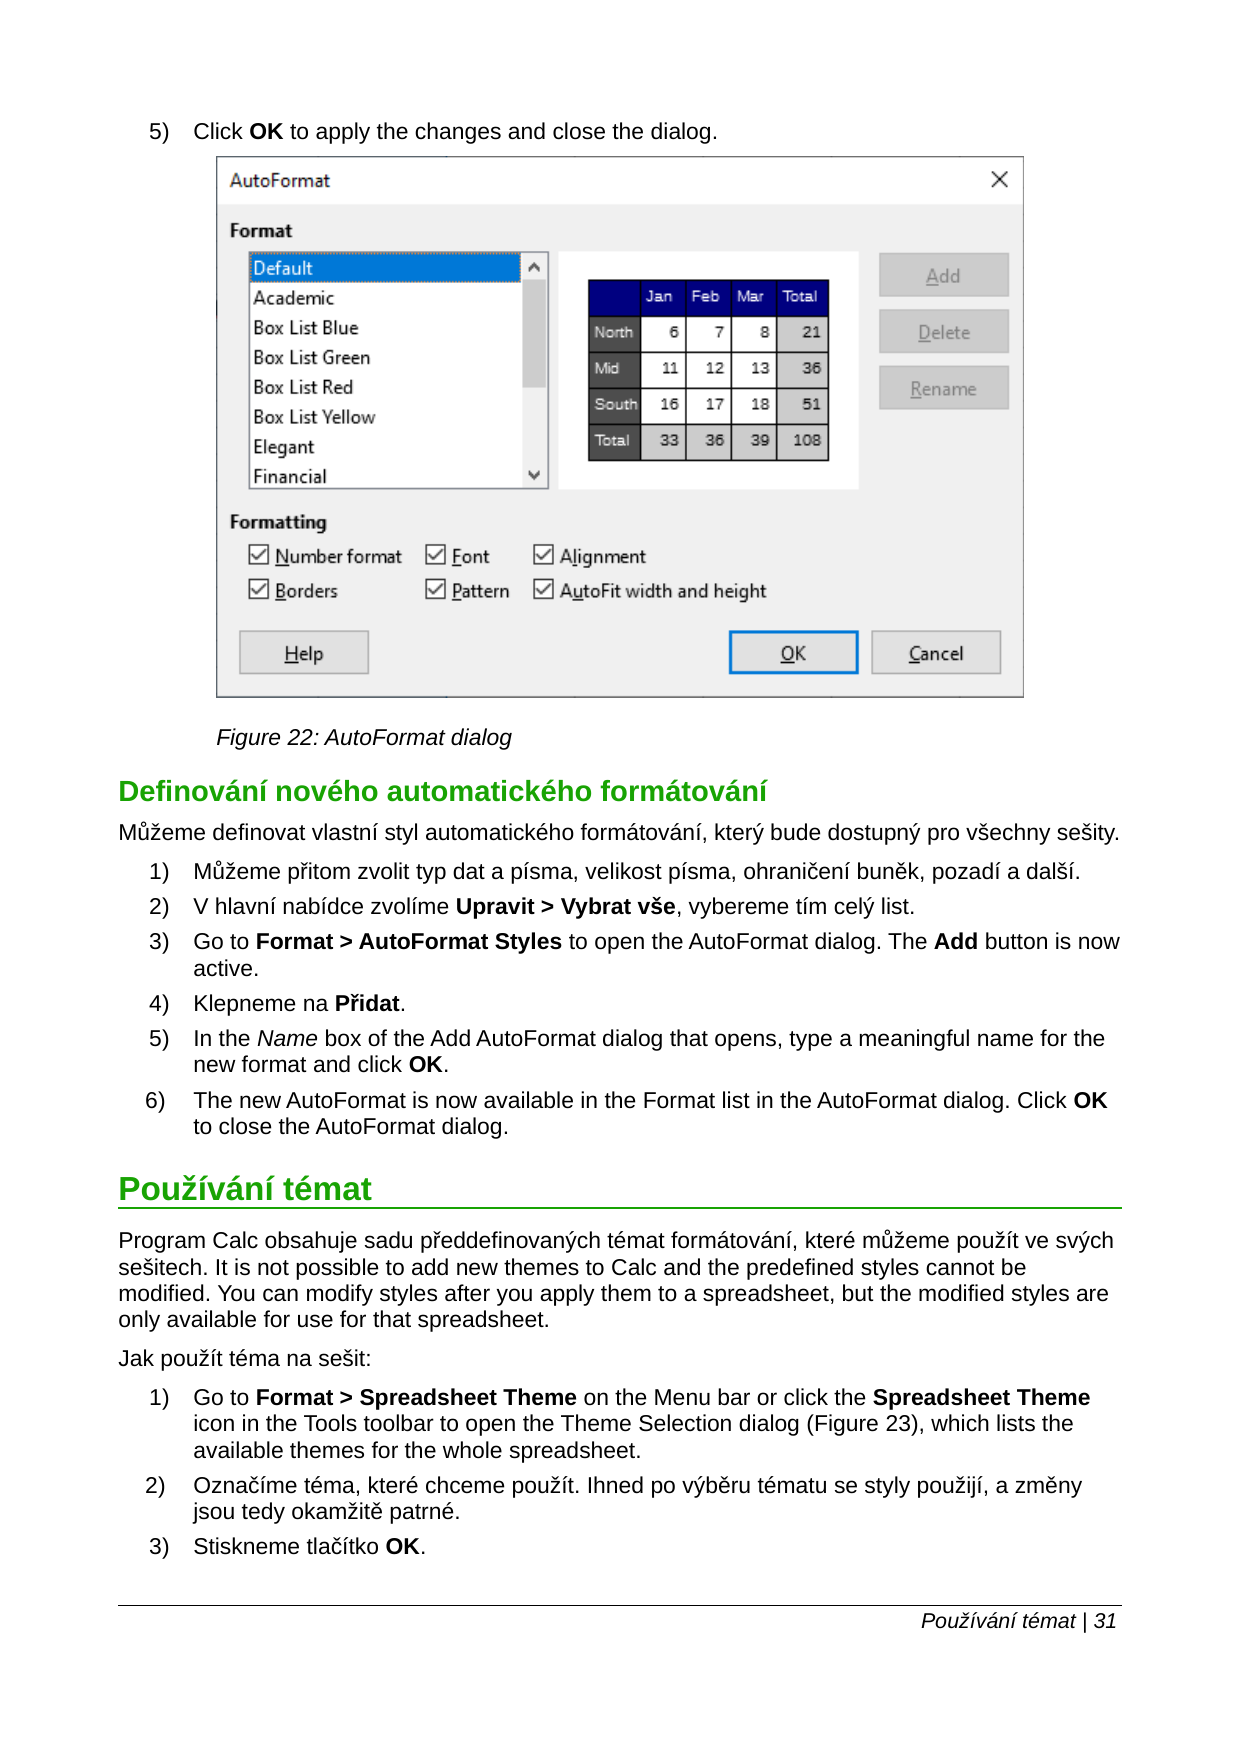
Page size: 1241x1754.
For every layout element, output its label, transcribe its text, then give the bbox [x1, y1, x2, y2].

list The new AutoFormat is now available in the Format list in the AutoFormat dialog. Click OK to close the AutoFormat dialog. [165, 1087, 1122, 1139]
list Go to Format > Spreadsheet Theme on the Menu bar or click the Spreadsheet Theme icon in the Tools toolbar to open the Theme Selection dialog (Figure 23), which lists the available themes for the whole spreadsheet. [169, 1384, 1122, 1463]
text Figure 22: AutoFormat dialog [216, 698, 1024, 750]
list Označíme téma, které chceme použít. Ihned po výběru tématu se styly použijí, a změny jsou tedy okamžitě patrné. [165, 1472, 1122, 1524]
text Můžeme definovat vlastní styl automatického formátování, který bude dostupný pro všechny sešity. [118, 819, 1122, 845]
list Click OK to apply the changes and close the dialog. [169, 118, 1122, 144]
list V hlavní nabídce zvolíme Upravit > Vybrat vše, vybereme tím celý list. [169, 893, 1122, 919]
text Jak použít téma na sešit: [118, 1345, 1122, 1371]
subtitle Používání témat [118, 1169, 1122, 1207]
list Klepneme na Přidat. [169, 990, 1122, 1016]
subtitle Definování nového automatického formátování [118, 774, 1122, 807]
list In the Name box of the Add AutoFormat dialog that opens, type a meaningful name for the new format and click OK. [169, 1025, 1122, 1078]
picture [216, 156, 1024, 698]
list Stiskneme tlačítko OK. [169, 1533, 1122, 1560]
list Go to Format > AutoFormat Styles to open the AutoFormat dialog. The Add button is now active. [169, 928, 1122, 981]
list Můžeme přitom zvolit typ dat a písma, velikost písma, ohraničení buněk, pozadí a další. [169, 858, 1122, 884]
text Program Calc obsahuje sadu předdefinovaných témat formátování, které můžeme použít ve svých sešitech. It is not possible to add new themes to Calc and the predefined styles cannot be modified. You can modify styles after you apply them to a spreadsheet, but the modified styles are only available for use for that spreadsheet. [118, 1227, 1122, 1332]
